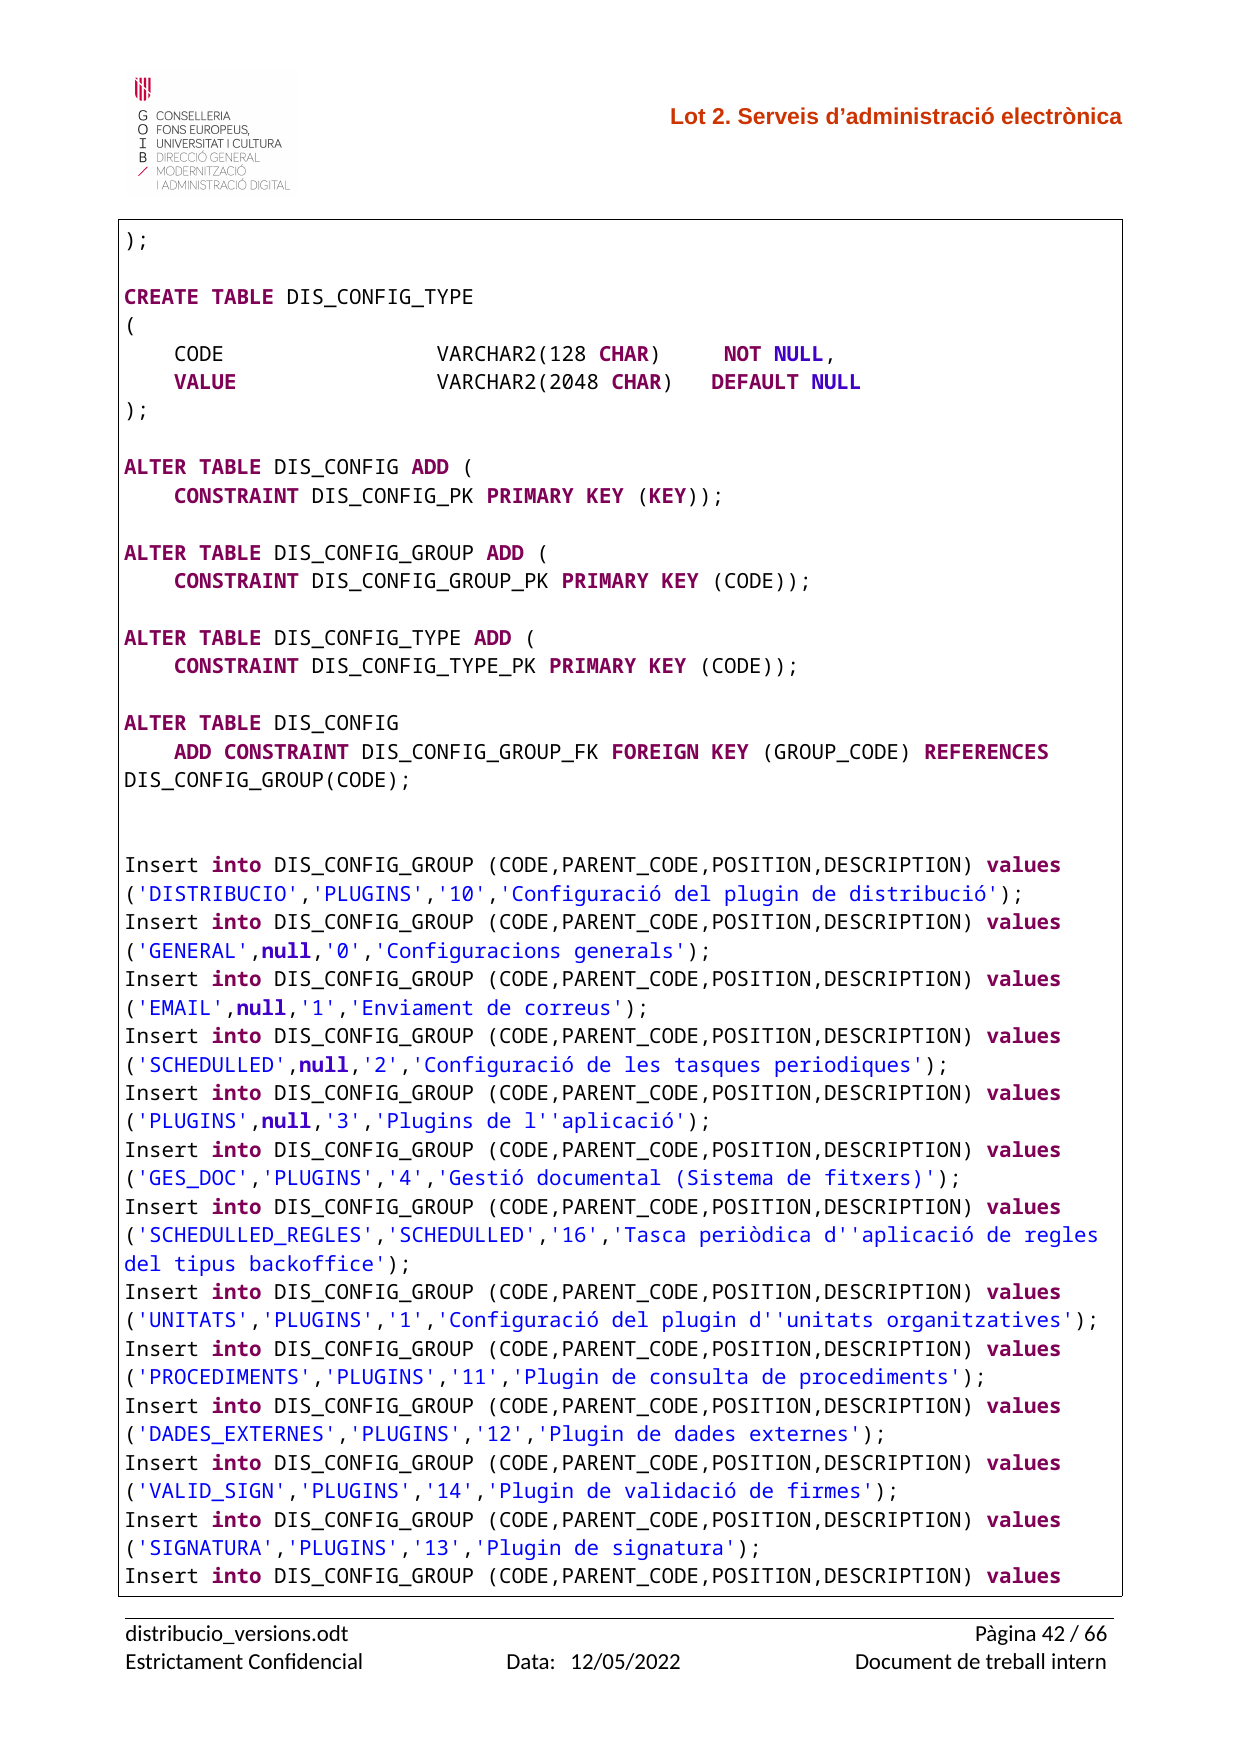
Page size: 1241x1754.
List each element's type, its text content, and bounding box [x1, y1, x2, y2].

picture [126, 70, 299, 197]
table_header ); CREATE TABLE DIS_CONFIG_TYPE ( CODE VARCHAR2(128 CHAR) NOT NULL, VALUE VARCHAR2(2048 CHAR) DEFAULT NULL ); ALTER TABLE DIS_CONFIG ADD ( CONSTRAINT DIS_CONFIG_PK PRIMARY KEY (KEY)); ALTER TABLE DIS_CONFIG_GROUP ADD ( CONSTRAINT DIS_CONFIG_GROUP_PK PRIMARY KEY (CODE)); ALTER TABLE DIS_CONFIG_TYPE ADD ( CONSTRAINT DIS_CONFIG_TYPE_PK PRIMARY KEY (CODE)); ALTER TABLE DIS_CONFIG ADD CONSTRAINT DIS_CONFIG_GROUP_FK FOREIGN KEY (GROUP_CODE) REFERENCES DIS_CONFIG_GROUP(CODE); Insert into DIS_CONFIG_GROUP (CODE,PARENT_CODE,POSITION,DESCRIPTION) values ('DISTRIBUCIO','PLUGINS','10','Configuració del plugin de distribució'); Insert into DIS_CONFIG_GROUP (CODE,PARENT_CODE,POSITION,DESCRIPTION) values ('GENERAL',null,'0','Configuracions generals'); Insert into DIS_CONFIG_GROUP (CODE,PARENT_CODE,POSITION,DESCRIPTION) values ('EMAIL',null,'1','Enviament de correus'); Insert into DIS_CONFIG_GROUP (CODE,PARENT_CODE,POSITION,DESCRIPTION) values ('SCHEDULLED',null,'2','Configuració de les tasques periodiques'); Insert into DIS_CONFIG_GROUP (CODE,PARENT_CODE,POSITION,DESCRIPTION) values ('PLUGINS',null,'3','Plugins de l''aplicació'); Insert into DIS_CONFIG_GROUP (CODE,PARENT_CODE,POSITION,DESCRIPTION) values ('GES_DOC','PLUGINS','4','Gestió documental (Sistema de fitxers)'); Insert into DIS_CONFIG_GROUP (CODE,PARENT_CODE,POSITION,DESCRIPTION) values ('SCHEDULLED_REGLES','SCHEDULLED','16','Tasca periòdica d''aplicació de regles del tipus backoffice'); Insert into DIS_CONFIG_GROUP (CODE,PARENT_CODE,POSITION,DESCRIPTION) values ('UNITATS','PLUGINS','1','Configuració del plugin d''unitats organitzatives'); Insert into DIS_CONFIG_GROUP (CODE,PARENT_CODE,POSITION,DESCRIPTION) values ('PROCEDIMENTS','PLUGINS','11','Plugin de consulta de procediments'); Insert into DIS_CONFIG_GROUP (CODE,PARENT_CODE,POSITION,DESCRIPTION) values ('DADES_EXTERNES','PLUGINS','12','Plugin de dades externes'); Insert into DIS_CONFIG_GROUP (CODE,PARENT_CODE,POSITION,DESCRIPTION) values ('VALID_SIGN','PLUGINS','14','Plugin de validació de firmes'); Insert into DIS_CONFIG_GROUP (CODE,PARENT_CODE,POSITION,DESCRIPTION) values ('SIGNATURA','PLUGINS','13','Plugin de signatura'); Insert into DIS_CONFIG_GROUP (CODE,PARENT_CODE,POSITION,DESCRIPTION) values [119, 220, 1122, 1596]
